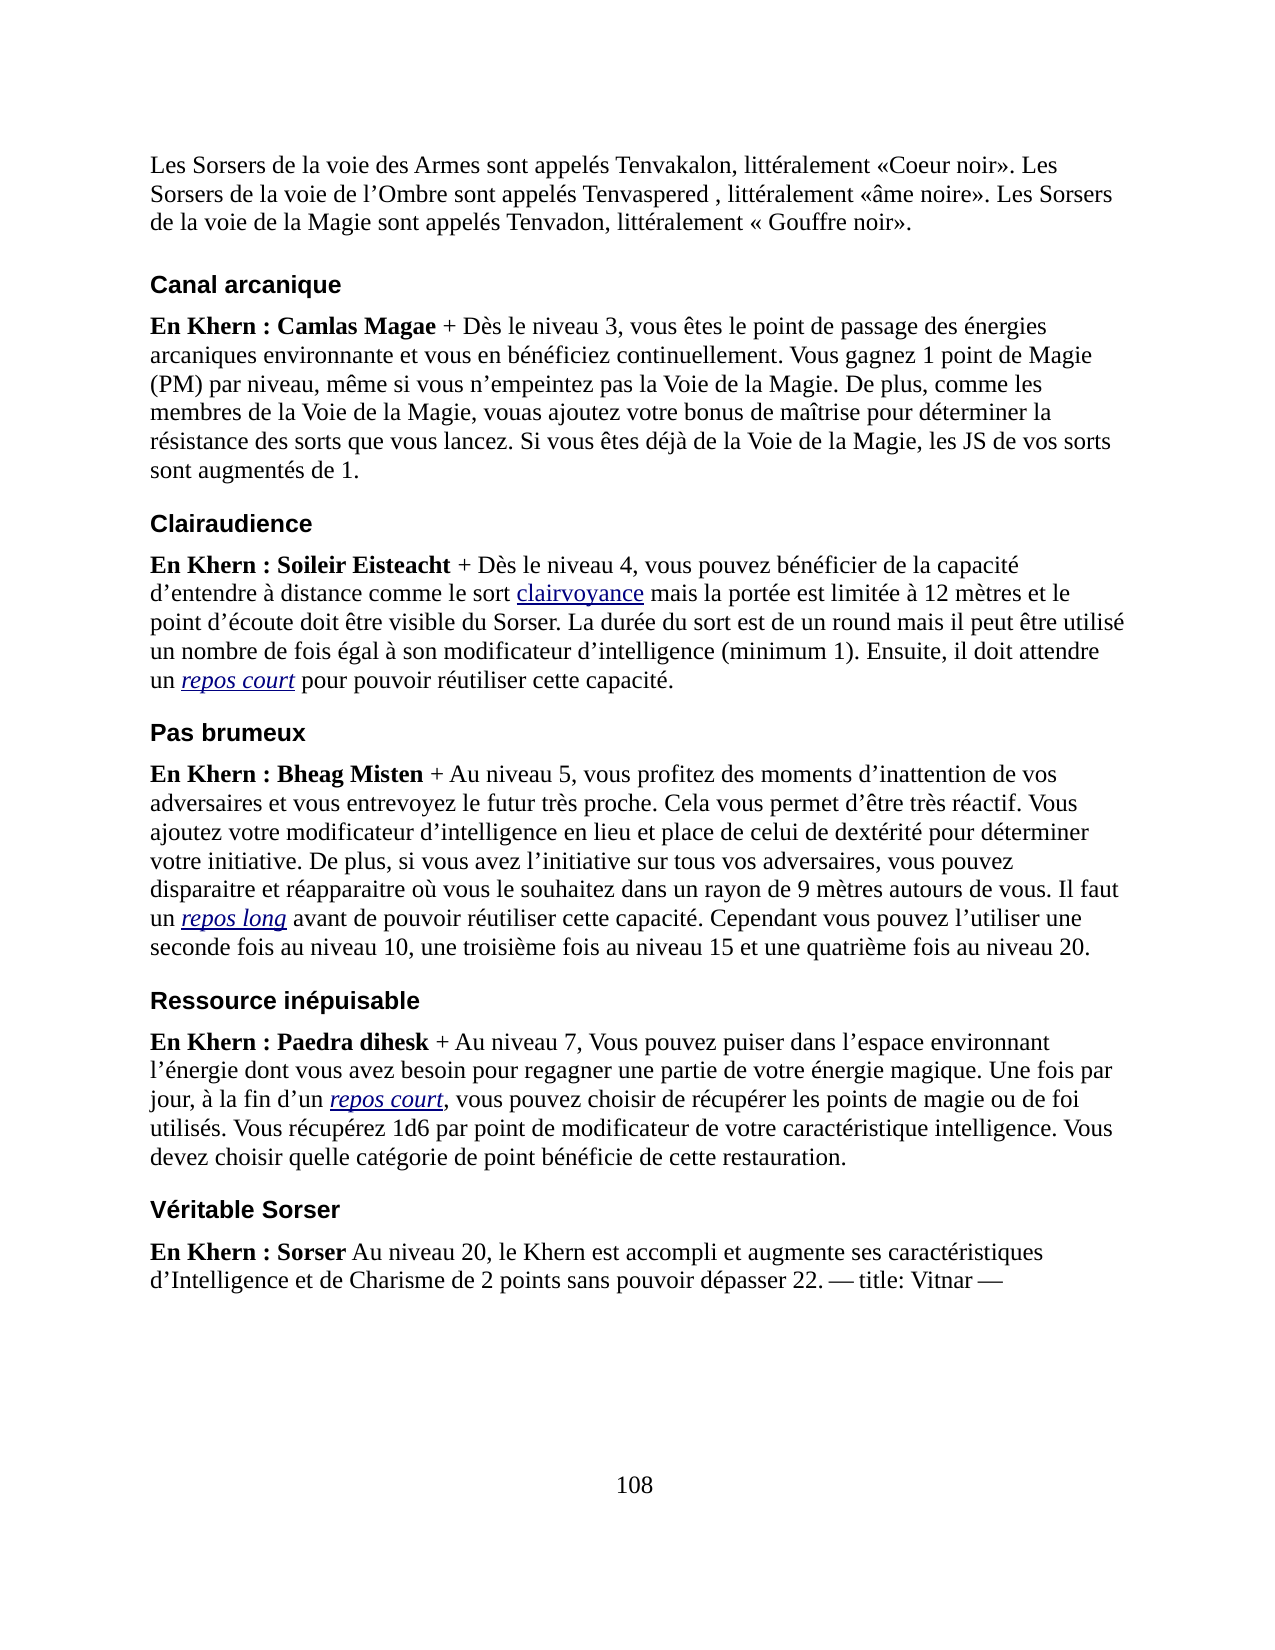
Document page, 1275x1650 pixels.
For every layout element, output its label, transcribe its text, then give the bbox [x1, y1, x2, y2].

text En Khern : Camlas Magae + Dès le niveau 3, vous êtes le point de passage des énergies arcaniques environnante et vous en bénéficiez continuellement. Vous gagnez 1 point de Magie (PM) par niveau, même si vous n’empeintez pas la Voie de la Magie. De plus, comme les membres de la Voie de la Magie, vouas ajoutez votre bonus de maîtrise pour déterminer la résistance des sorts que vous lancez. Si vous êtes déjà de la Voie de la Magie, les JS de vos sorts sont augmentés de 1. [150, 311, 1125, 484]
subtitle Pas brumeux [150, 718, 1125, 747]
text En Khern : Soileir Eisteacht + Dès le niveau 4, vous pouvez bénéficier de la capacité d’entendre à distance comme le sort clairvoyance mais la portée est limitée à 12 mètres et le point d’écoute doit être visible du Sorser. La durée du sort est de un round mais il peut être utilisé un nombre de fois égal à son modificateur d’intelligence (minimum 1). Ensuite, il doit attendre un repos court pour pouvoir réutiliser cette capacité. [150, 550, 1125, 693]
subtitle Ressource inépuisable [150, 986, 1125, 1014]
subtitle Clairaudience [150, 509, 1125, 537]
text En Khern : Bheag Misten + Au niveau 5, vous profitez des moments d’inattention de vos adversaires et vous entrevoyez le futur très proche. Cela vous permet d’être très réactif. Vous ajoutez votre modificateur d’intelligence en lieu et place de celui de dextérité pour déterminer votre initiative. De plus, si vous avez l’initiative sur tous vos adversaires, vous pouvez disparaitre et réapparaitre où vous le souhaitez dans un rayon de 9 mètres autours de vous. Il faut un repos long avant de pouvoir réutiliser cette capacité. Cependant vous pouvez l’utiliser une seconde fois au niveau 10, une troisième fois au niveau 15 et une quatrième fois au niveau 20. [150, 759, 1125, 961]
text En Khern : Sorser Au niveau 20, le Khern est accompli et augmente ses caractéristiques d’Intelligence et de Charisme de 2 points sans pouvoir dépasser 22. — title: Vitnar — [150, 1237, 1125, 1294]
subtitle Canal arcanique [150, 270, 1125, 299]
text En Khern : Paedra dihesk + Au niveau 7, Vous pouvez puiser dans l’espace environnant l’énergie dont vous avez besoin pour regagner une partie de votre énergie magique. Une fois par jour, à la fin d’un repos court, vous pouvez choisir de récupérer les points de magie ou de foi utilisés. Vous récupérez 1d6 par point de modificateur de votre caractéristique intelligence. Vous devez choisir quelle catégorie de point bénéficie de cette restauration. [150, 1027, 1125, 1171]
text Les Sorsers de la voie des Armes sont appelés Tenvakalon, littéralement «Coeur noir». Les Sorsers de la voie de l’Ombre sont appelés Tenvaspered , littéralement «âme noire». Les Sorsers de la voie de la Magie sont appelés Tenvadon, littéralement « Gouffre noir». [150, 150, 1125, 236]
subtitle Véritable Sorser [150, 1196, 1125, 1224]
